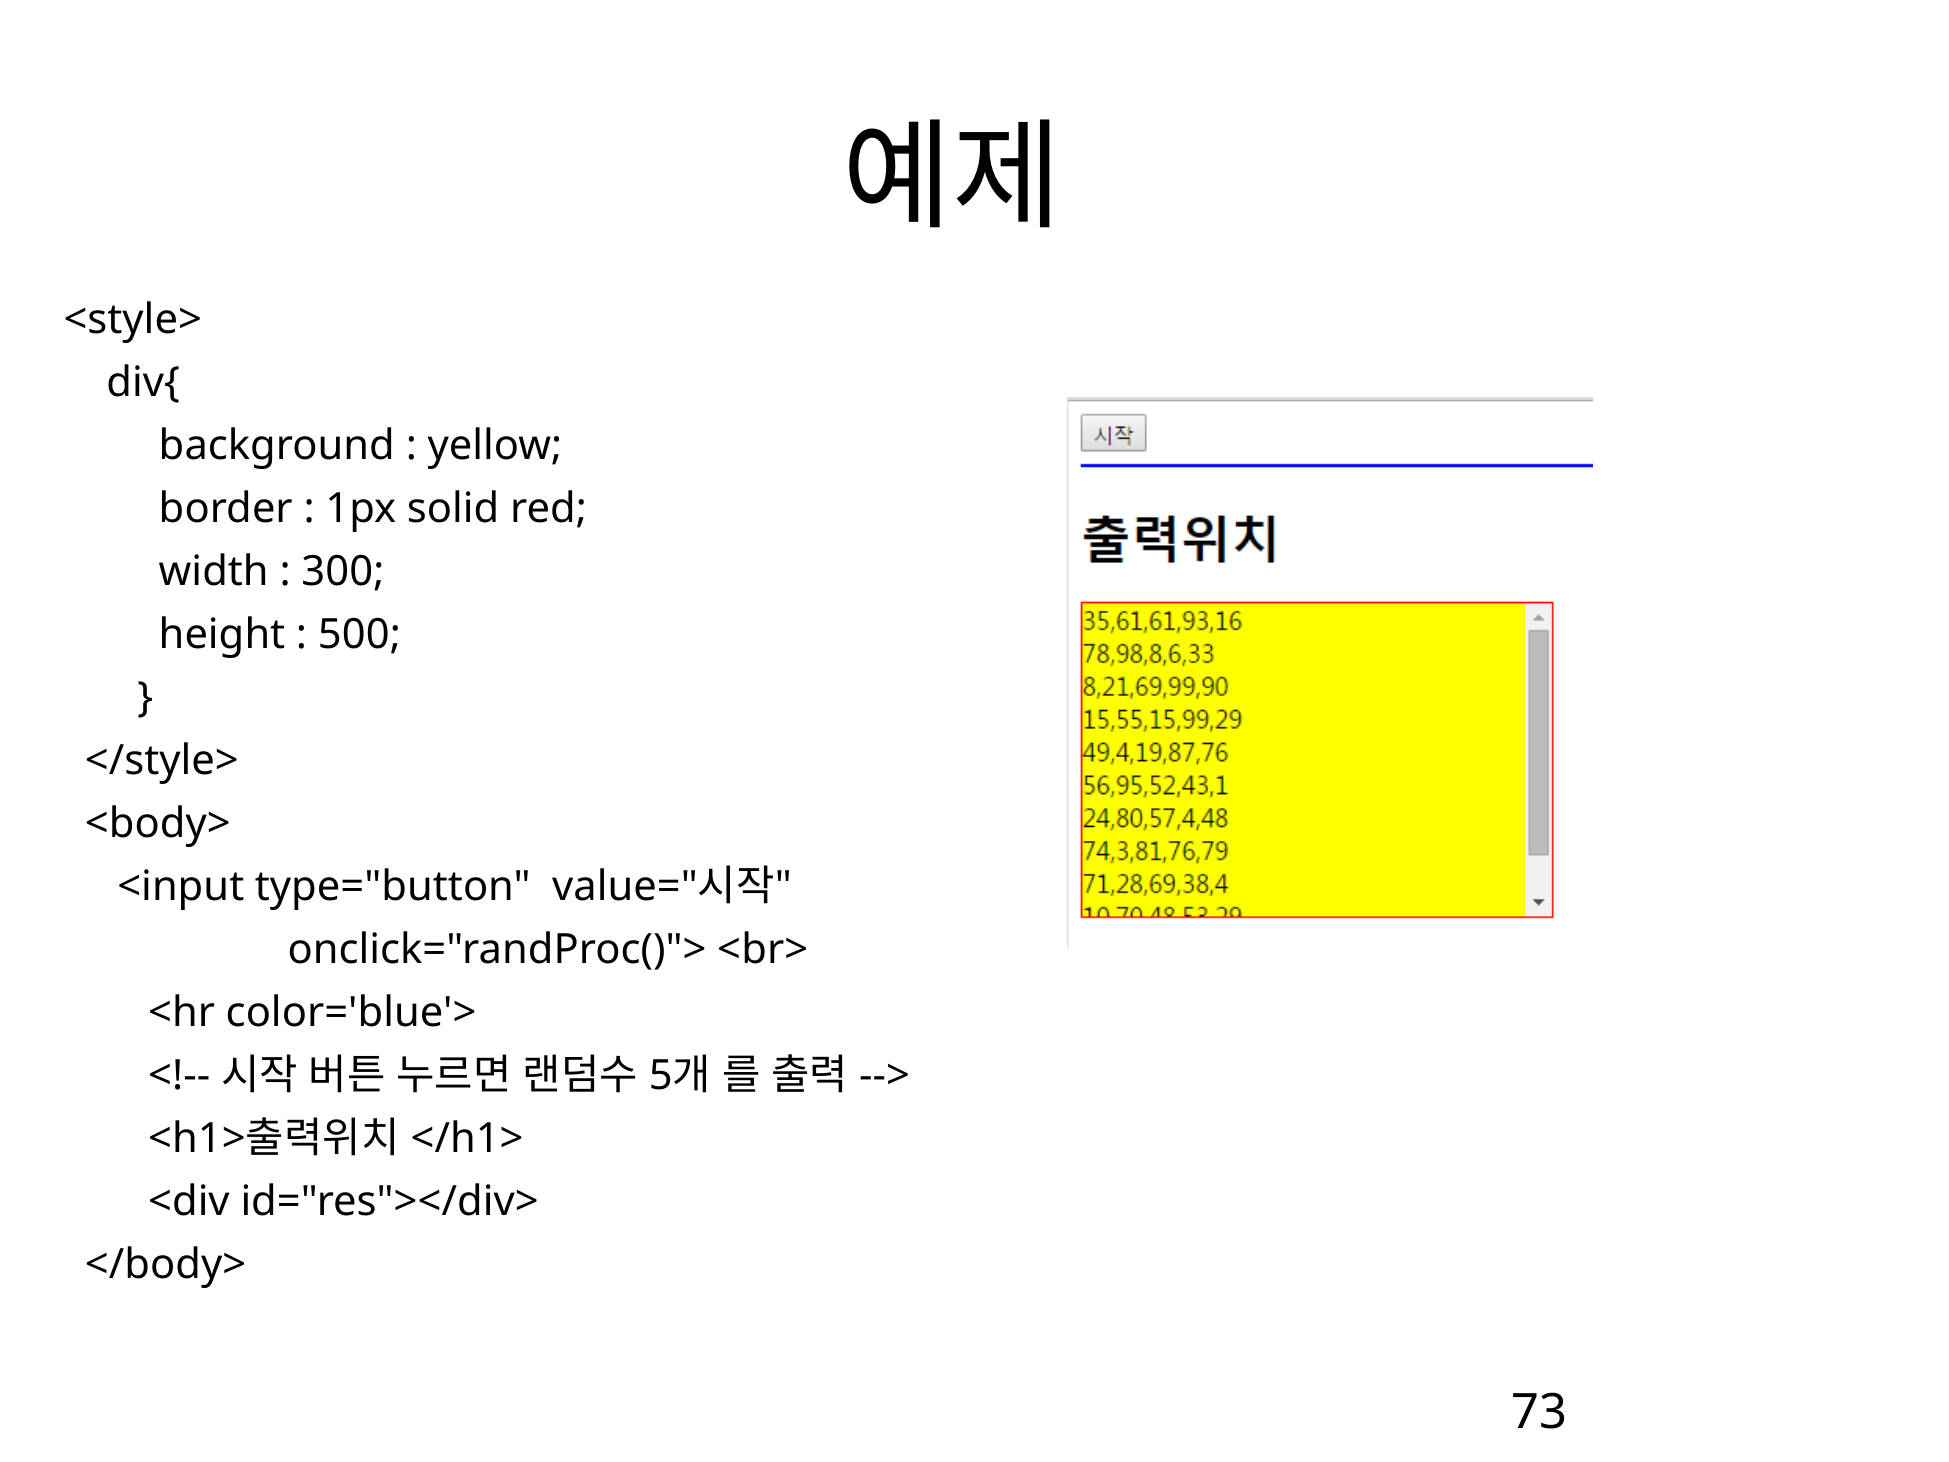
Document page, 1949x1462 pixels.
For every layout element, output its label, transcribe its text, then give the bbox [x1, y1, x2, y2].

slide_number [1496, 1372, 1899, 1462]
picture [1067, 397, 1593, 948]
title 예제 [156, 92, 1749, 255]
list <style> div{ background : yellow; border : 1px solid red; width : 300; height : 500; } </style> <body> <input type="button" value="시작" onclick="randProc()"> <br> <hr color='blue'> <!-- 시작 버튼 누르면 랜덤수 5개 를 출력 --> <h1>출력위치 </h1> <div id="res"></div> </body> [48, 284, 1897, 1343]
